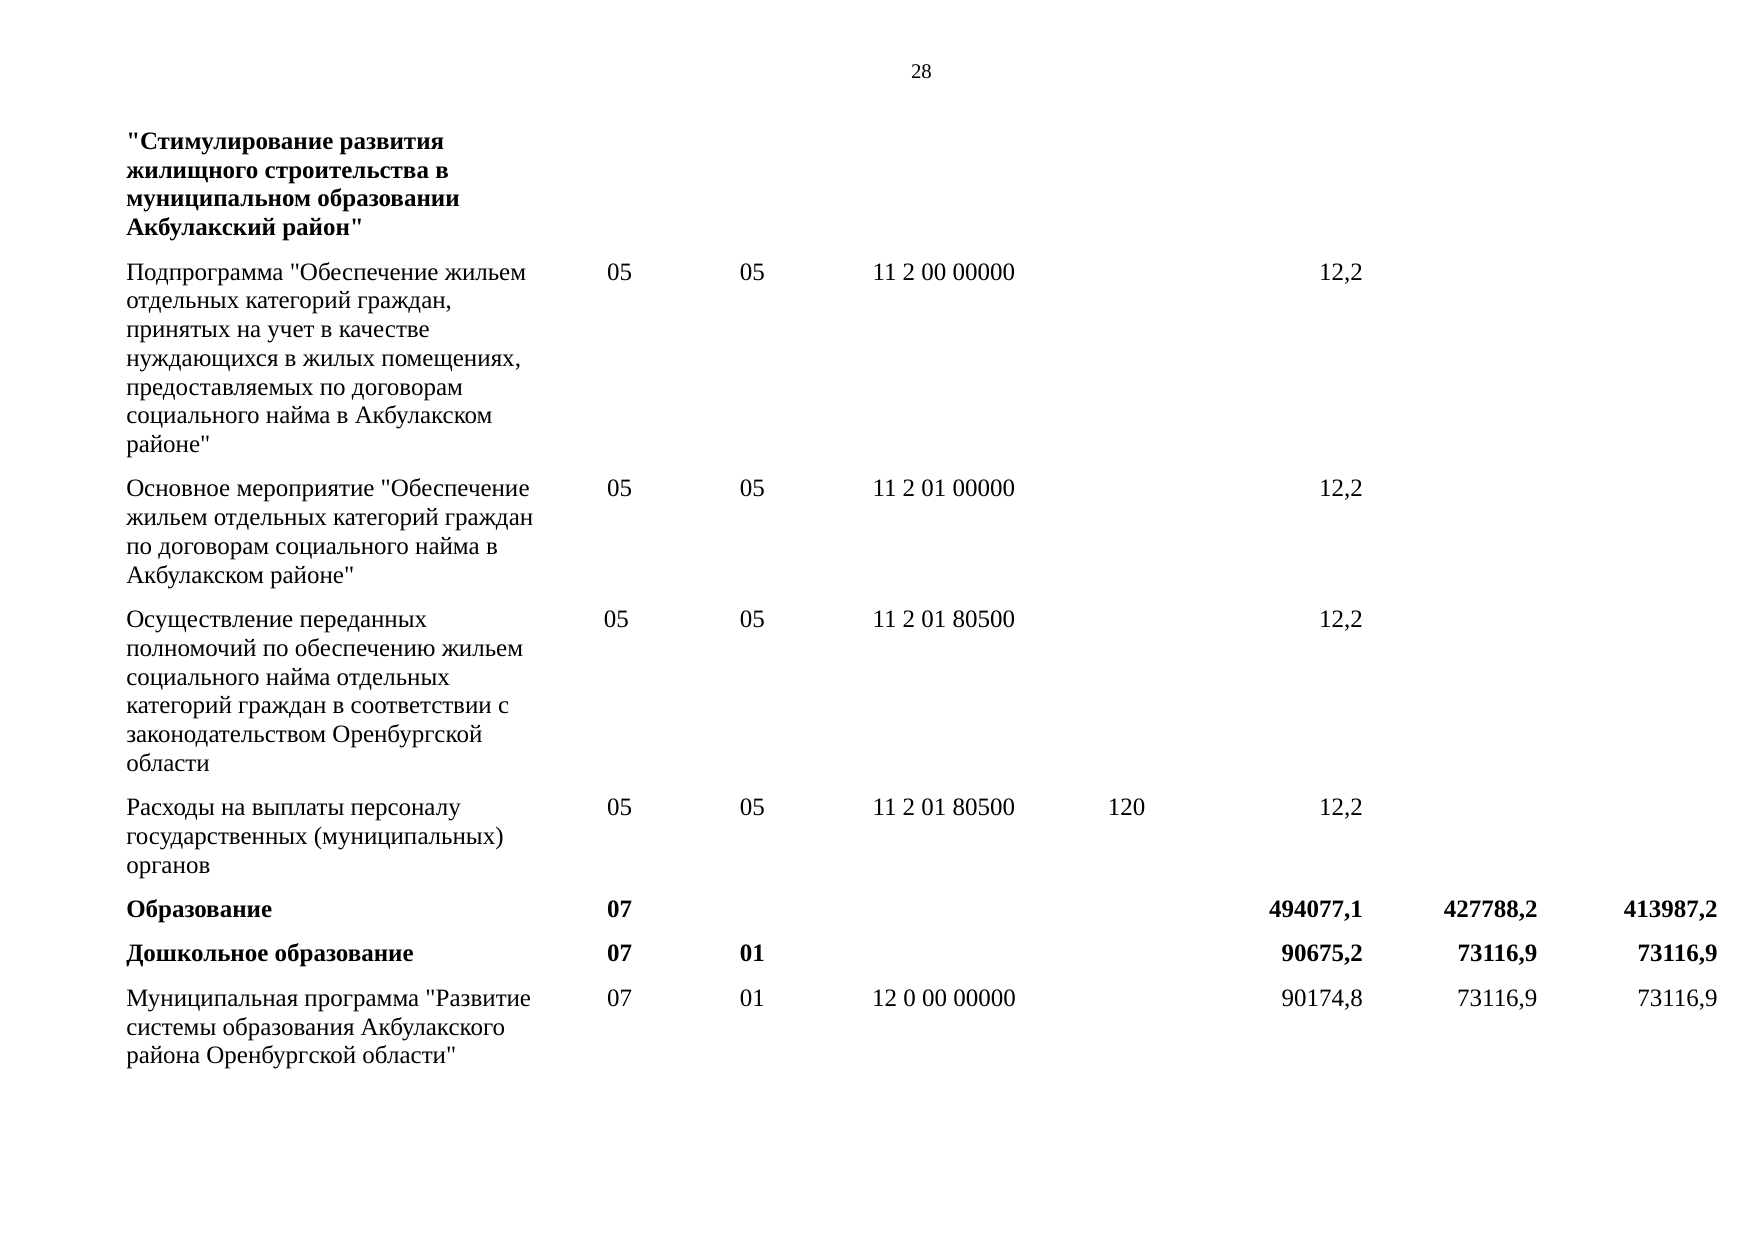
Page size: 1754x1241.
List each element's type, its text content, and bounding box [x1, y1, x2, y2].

table_cell 73116,9 [1545, 975, 1725, 1077]
table_cell [109, 466, 118, 596]
table_cell [1545, 249, 1725, 466]
table_cell 05 [678, 466, 826, 596]
table_cell [826, 931, 1061, 975]
table_cell 05 [678, 249, 826, 466]
table_cell Образование [118, 886, 560, 931]
table_cell 413987,2 [1545, 886, 1725, 931]
table_cell 11 2 01 80500 [826, 596, 1061, 784]
table_cell 01 [678, 931, 826, 975]
table_cell 12,2 [1191, 466, 1370, 596]
table_cell [1370, 118, 1545, 249]
table_cell 73116,9 [1370, 931, 1545, 975]
table_cell [1725, 975, 1729, 1077]
table_cell [109, 931, 118, 975]
table_cell [1061, 249, 1191, 466]
table_cell Муниципальная программа "Развитие системы образования Акбулакского района Оренбургской области" [118, 975, 560, 1077]
table_cell 07 [560, 975, 678, 1077]
table_cell 05 [678, 784, 826, 886]
table_cell [1725, 931, 1729, 975]
table_cell 427788,2 [1370, 886, 1545, 931]
table_cell 05 [560, 784, 678, 886]
table_cell Расходы на выплаты персоналу государственных (муниципальных) органов [118, 784, 560, 886]
table_cell [1061, 596, 1191, 784]
table_cell 12,2 [1191, 596, 1370, 784]
table_cell [109, 596, 118, 784]
table_cell 12 0 00 00000 [826, 975, 1061, 1077]
table_cell Осуществление переданных полномочий по обеспечению жильем социального найма отдельных категорий граждан в соответствии с законодательством Оренбургской области [118, 596, 560, 784]
table_cell [1725, 466, 1729, 596]
table_cell 494077,1 [1191, 886, 1370, 931]
table_cell [1725, 886, 1729, 931]
table_cell [1370, 249, 1545, 466]
table_cell [1725, 249, 1729, 466]
table_cell [1545, 118, 1725, 249]
table_cell [1370, 596, 1545, 784]
table_cell [1061, 886, 1191, 931]
table_cell 01 [678, 975, 826, 1077]
table_cell [109, 886, 118, 931]
table_cell [1061, 975, 1191, 1077]
table_cell 120 [1061, 784, 1191, 886]
table_cell [678, 118, 826, 249]
table_cell 05 [560, 249, 678, 466]
table_cell 07 [560, 886, 678, 931]
table_cell "Стимулирование развития жилищного строительства в муниципальном образовании Акбулакский район" [118, 118, 560, 249]
table_cell 73116,9 [1545, 931, 1725, 975]
table_cell [560, 118, 678, 249]
table_cell [1545, 466, 1725, 596]
table_cell [1545, 596, 1725, 784]
table_cell [1370, 784, 1545, 886]
table_cell [826, 118, 1061, 249]
table_cell [1061, 118, 1191, 249]
table_cell 05 [678, 596, 826, 784]
table_cell 07 [560, 931, 678, 975]
table_cell [1725, 118, 1729, 249]
table_cell 90174,8 [1191, 975, 1370, 1077]
table_cell [678, 886, 826, 931]
table_cell 12,2 [1191, 249, 1370, 466]
table_cell 11 2 00 00000 [826, 249, 1061, 466]
table_cell [109, 249, 118, 466]
table_cell [1191, 118, 1370, 249]
table_cell 73116,9 [1370, 975, 1545, 1077]
table_cell 12,2 [1191, 784, 1370, 886]
table_cell Основное мероприятие "Обеспечение жильем отдельных категорий граждан по договорам социального найма в Акбулакском районе" [118, 466, 560, 596]
table_cell [1061, 466, 1191, 596]
table_cell 11 2 01 80500 [826, 784, 1061, 886]
table_cell 90675,2 [1191, 931, 1370, 975]
table_cell 05 [560, 596, 678, 784]
table_cell 11 2 01 00000 [826, 466, 1061, 596]
table_cell [1370, 466, 1545, 596]
table_cell [1545, 784, 1725, 886]
table_cell Подпрограмма "Обеспечение жильем отдельных категорий граждан, принятых на учет в качестве нуждающихся в жилых помещениях, предоставляемых по договорам социального найма в Акбулакском районе" [118, 249, 560, 466]
table_cell [109, 118, 118, 249]
table_cell [109, 975, 118, 1077]
table_cell 05 [560, 466, 678, 596]
table_cell Дошкольное образование [118, 931, 560, 975]
table_cell [1725, 596, 1729, 784]
table_cell [109, 784, 118, 886]
table_cell [1725, 784, 1729, 886]
table_cell [826, 886, 1061, 931]
table_cell [1061, 931, 1191, 975]
